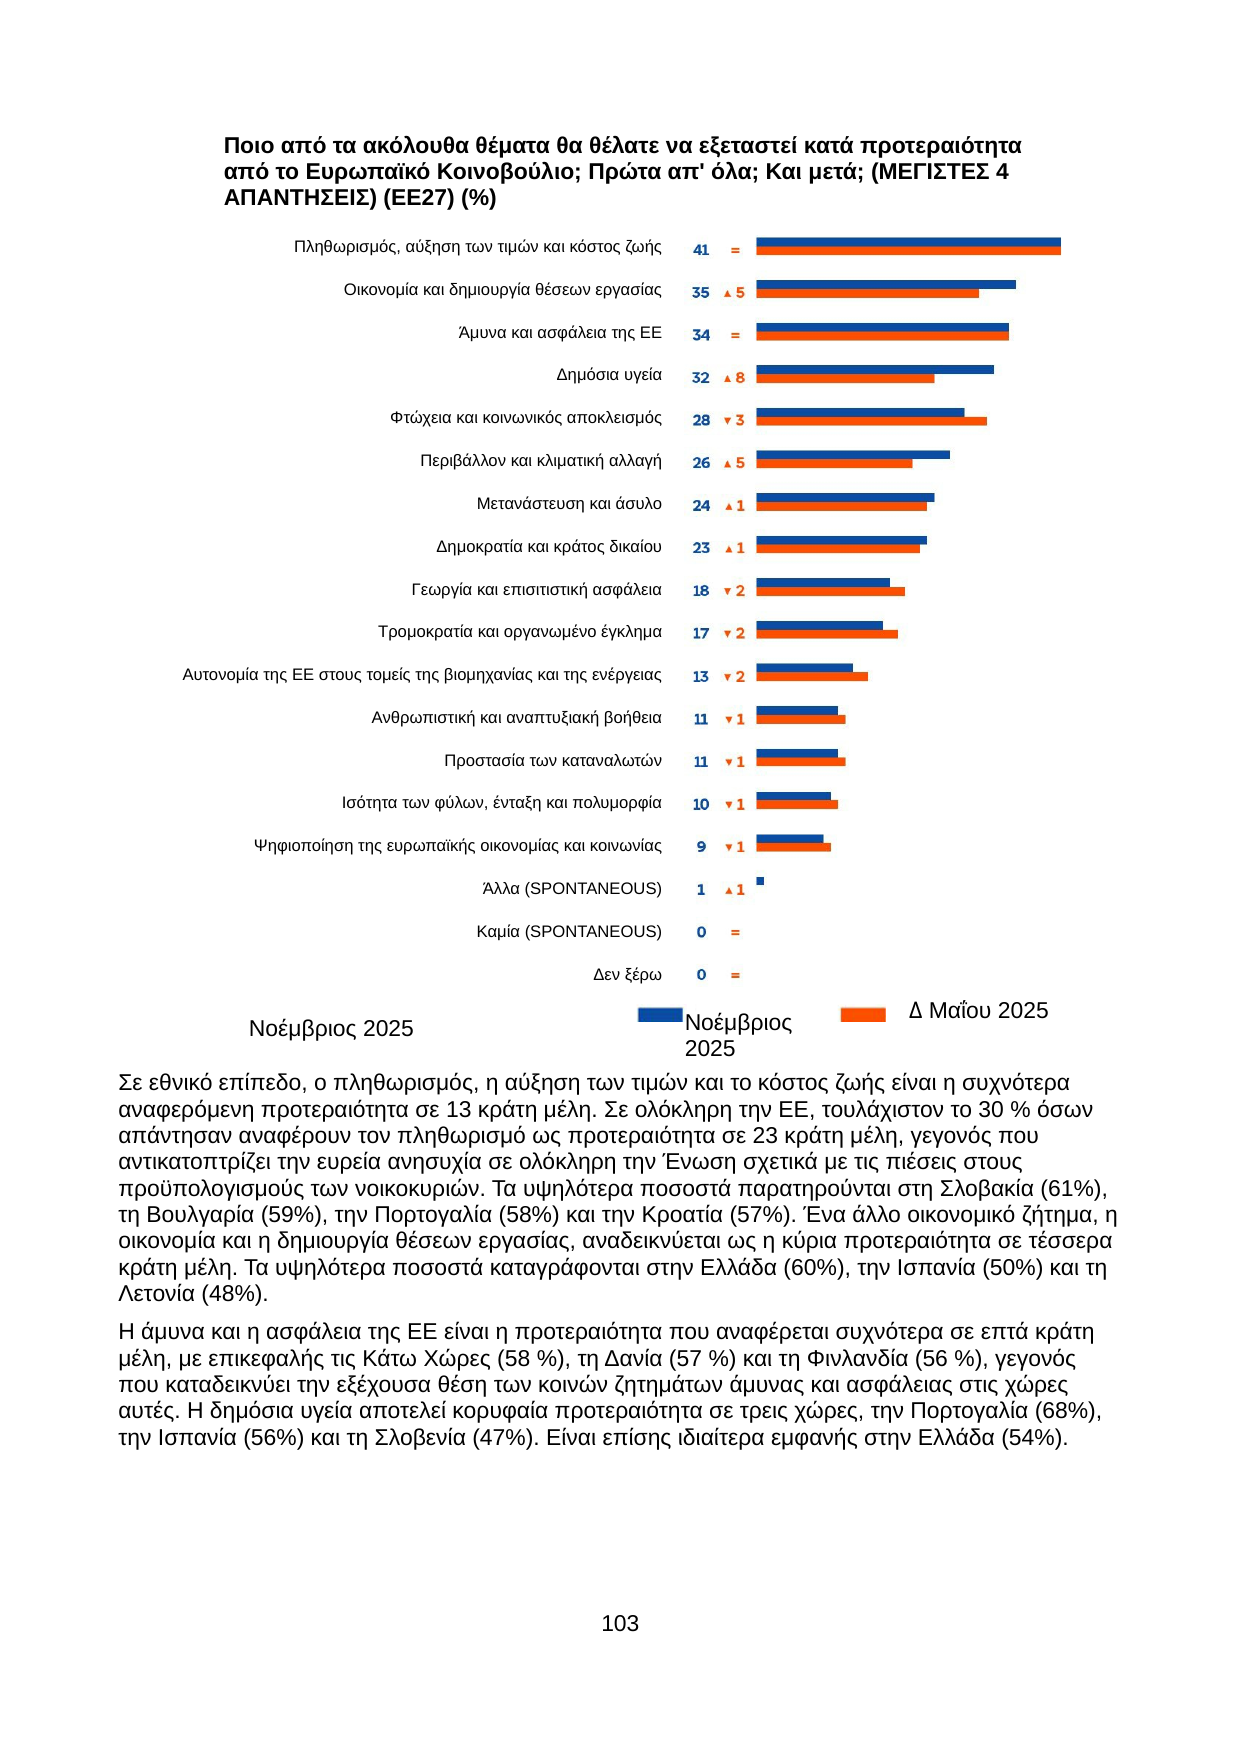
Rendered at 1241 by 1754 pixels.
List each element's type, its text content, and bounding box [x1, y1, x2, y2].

picture [623, 1004, 886, 1022]
text Σε εθνικό επίπεδο, ο πληθωρισμός, η αύξηση των τιμών και το κόστος ζωής είναι η συχνότερα αναφερόμενη προτεραιότητα σε 13 κράτη μέλη. Σε ολόκληρη την ΕΕ, τουλάχιστον το 30 % όσων απάντησαν αναφέρουν τον πληθωρισμό ως προτεραιότητα σε 23 κράτη μέλη, γεγονός που αντικατοπτρίζει την ευρεία ανησυχία σε ολόκληρη την Ένωση σχετικά με τις πιέσεις στους προϋπολογισμούς των νοικοκυριών. Τα υψηλότερα ποσοστά παρατηρούνται στη Σλοβακία (61%), τη Βουλγαρία (59%), την Πορτογαλία (58%) και την Κροατία (57%). Ένα άλλο οικονομικό ζήτημα, η οικονομία και η δημιουργία θέσεων εργασίας, αναδεικνύεται ως η κύρια προτεραιότητα σε τέσσερα κράτη μέλη. Τα υψηλότερα ποσοστά καταγράφονται στην Ελλάδα (60%), την Ισπανία (50%) και τη Λετονία (48%). [118, 124, 1122, 1306]
picture [684, 235, 1090, 987]
text Η άμυνα και η ασφάλεια της ΕΕ είναι η προτεραιότητα που αναφέρεται συχνότερα σε επτά κράτη μέλη, με επικεφαλής τις Κάτω Χώρες (58 %), τη Δανία (57 %) και τη Φινλανδία (56 %), γεγονός που καταδεικνύει την εξέχουσα θέση των κοινών ζητημάτων άμυνας και ασφάλειας στις χώρες αυτές. Η δημόσια υγεία αποτελεί κορυφαία προτεραιότητα σε τρεις χώρες, την Πορτογαλία (68%), την Ισπανία (56%) και τη Σλοβενία (47%). Είναι επίσης ιδιαίτερα εμφανής στην Ελλάδα (54%). [118, 1318, 1122, 1450]
